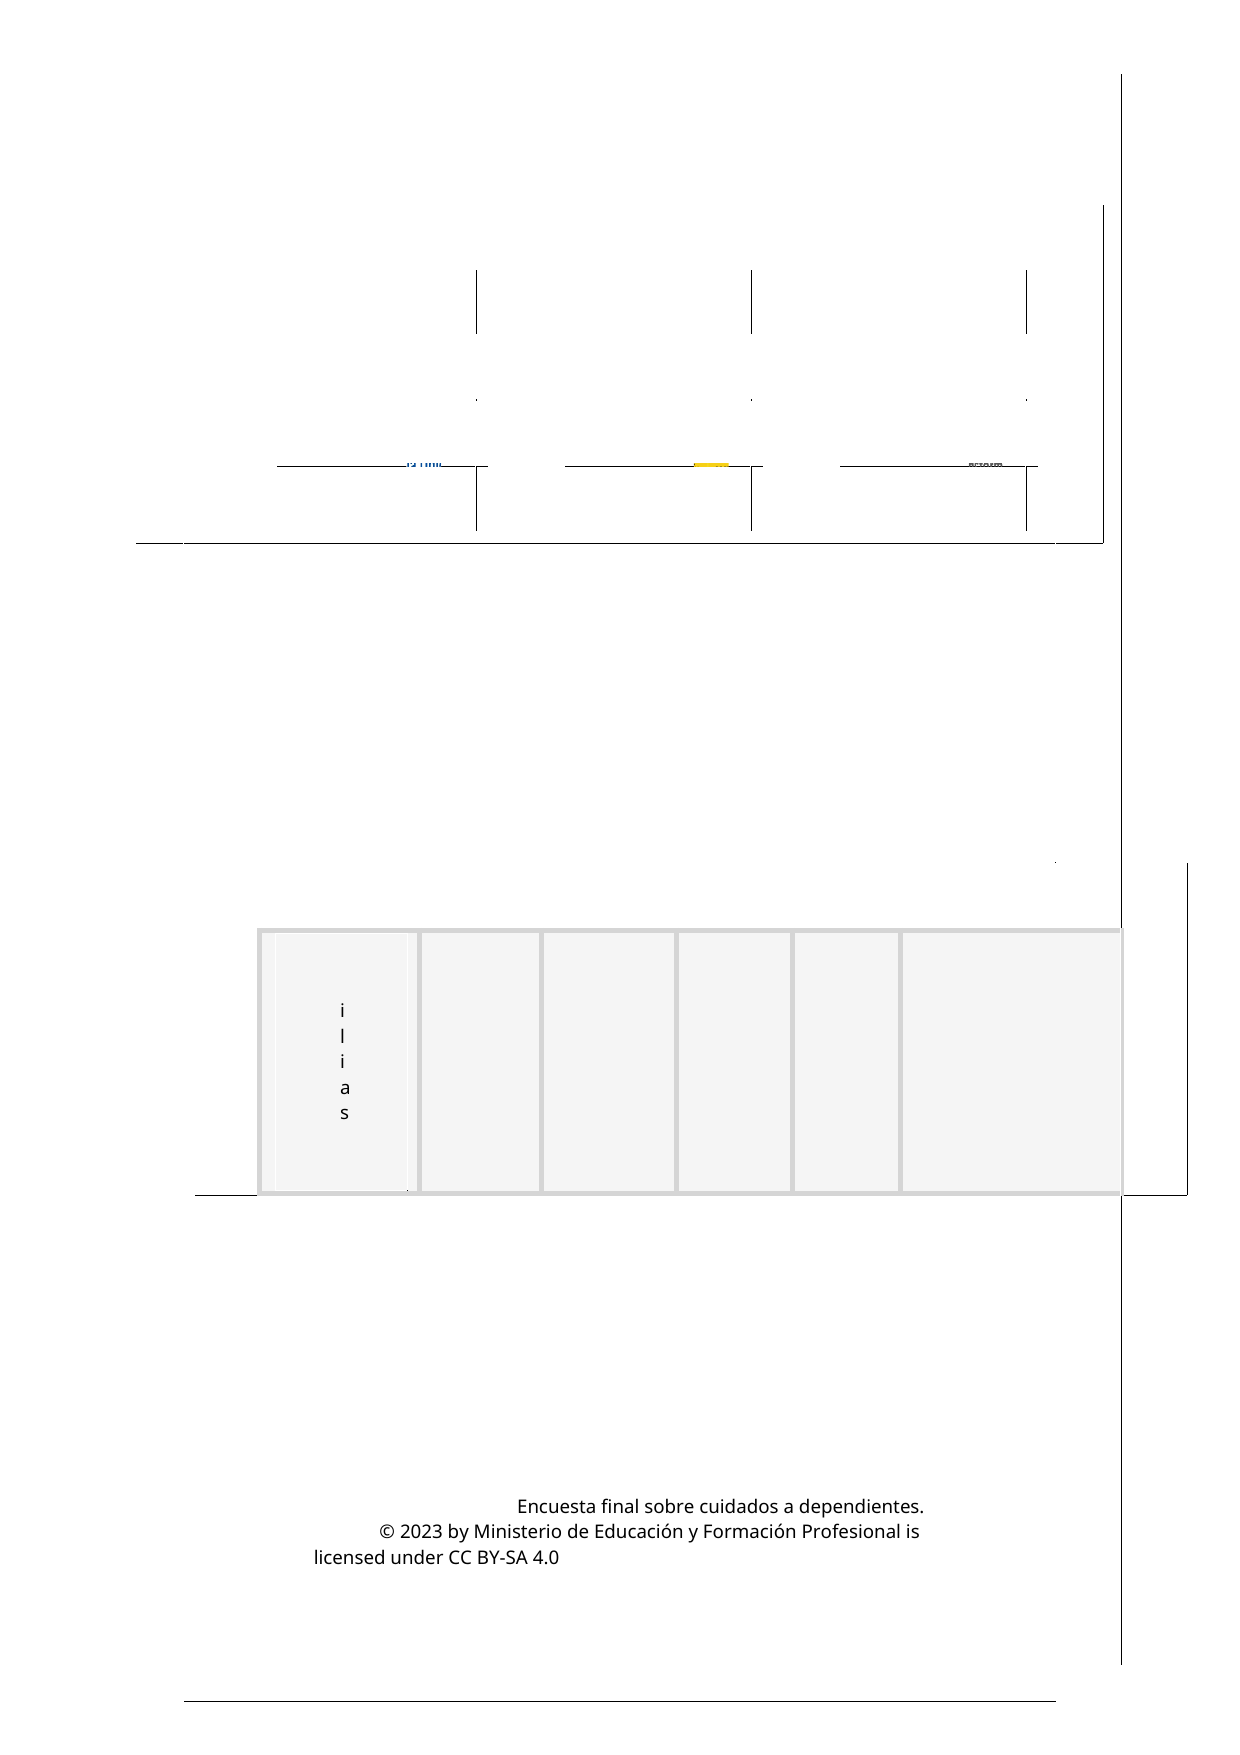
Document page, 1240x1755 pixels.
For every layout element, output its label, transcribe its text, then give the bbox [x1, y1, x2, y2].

table_cell [422, 933, 539, 1191]
table_cell [408, 933, 417, 1191]
table_cell [544, 933, 674, 1191]
table_cell [795, 933, 898, 1191]
table_cell [679, 933, 790, 1191]
table_cell [262, 933, 275, 1191]
table_cell ilias [276, 934, 407, 1190]
table_cell [903, 933, 1120, 1191]
